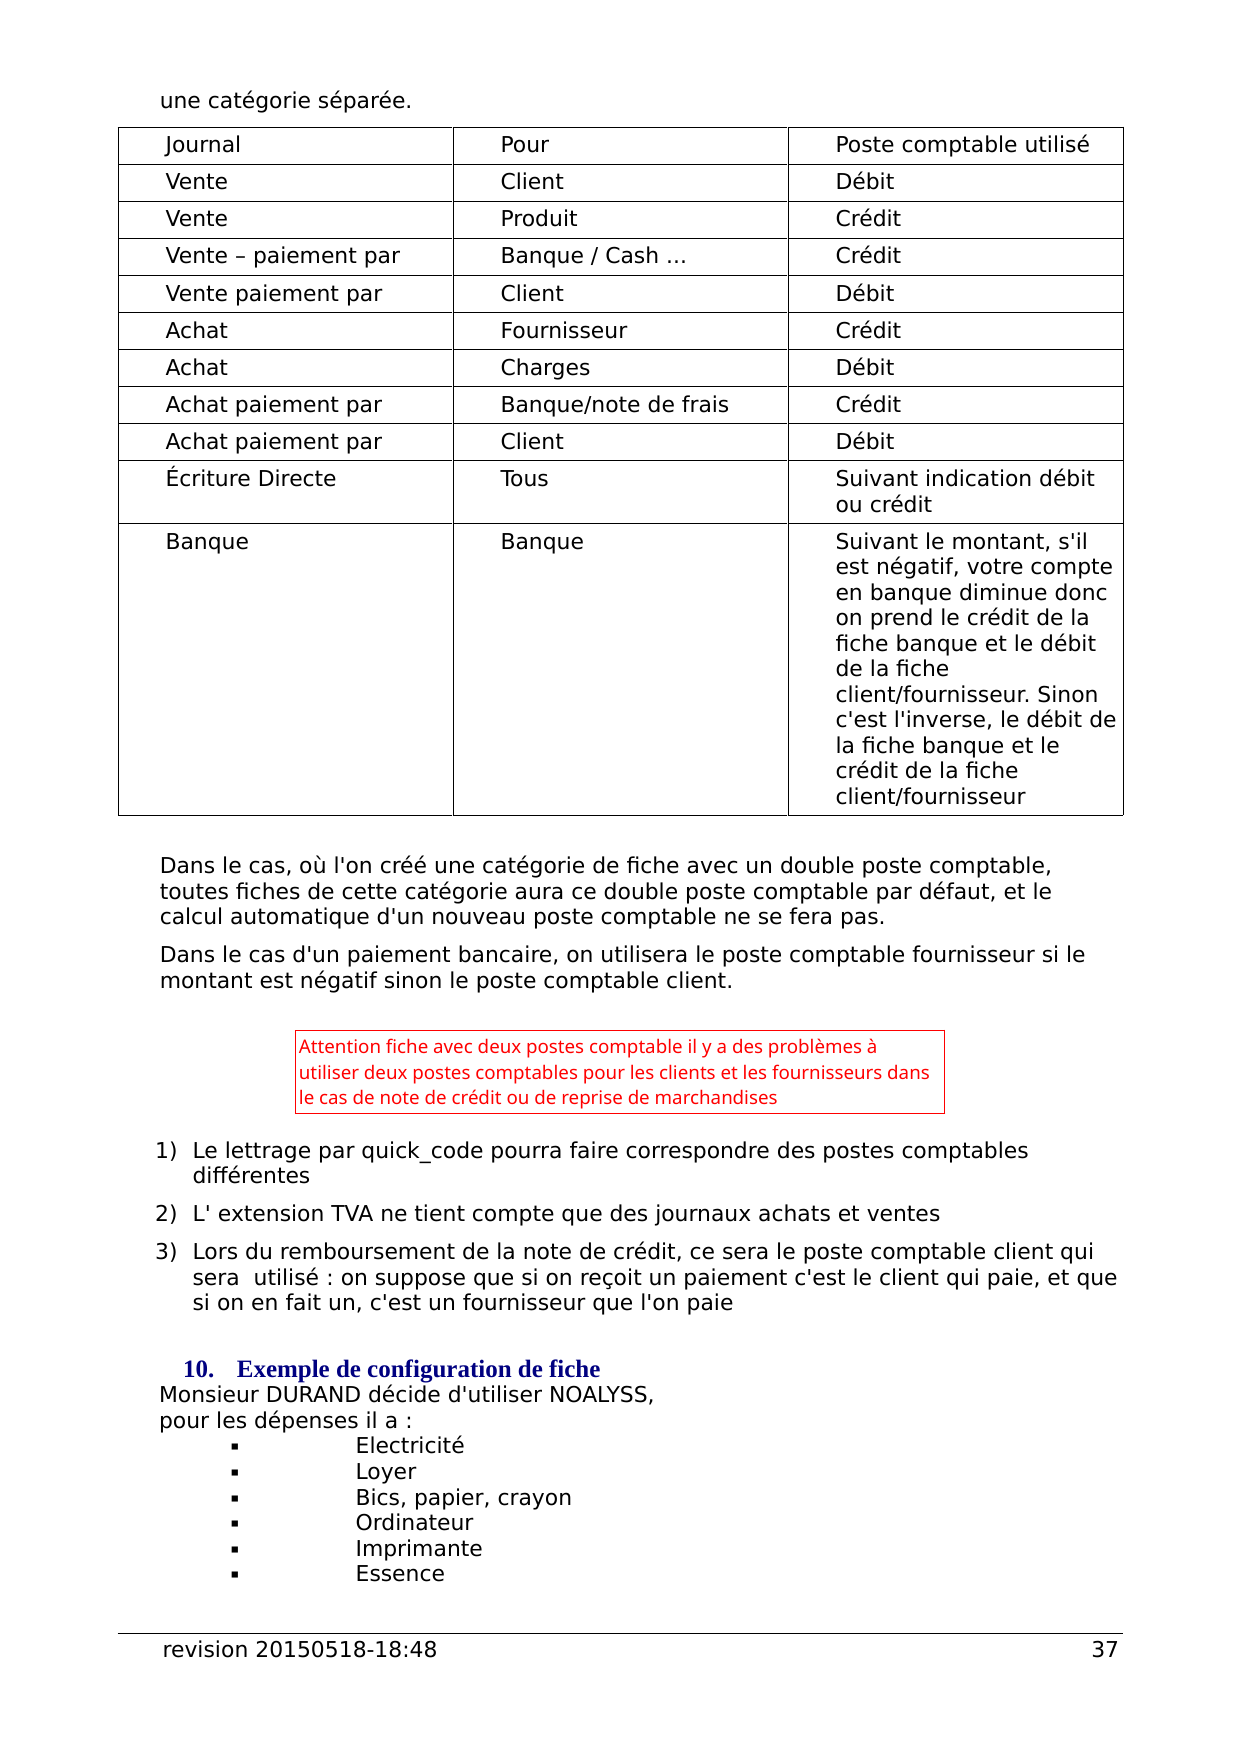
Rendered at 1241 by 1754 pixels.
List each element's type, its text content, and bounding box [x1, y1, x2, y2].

table_cell Suivant le montant, s'il est négatif, votre compte en banque diminue donc on prend le crédit de la fiche banque et le débit de la fiche client/fournisseur. Sinon c'est l'inverse, le débit de la fiche banque et le crédit de la fiche client/fournisseur [789, 524, 1123, 815]
subtitle Exemple de configuration de fiche [177, 1354, 1123, 1383]
table_cell Débit [789, 424, 1123, 460]
table_cell Crédit [789, 387, 1123, 423]
table_cell Écriture Directe [119, 461, 452, 523]
list Essence [228, 1561, 1123, 1587]
table_cell Achat paiement par [119, 387, 452, 423]
table_cell Crédit [789, 202, 1123, 238]
list Loyer [228, 1459, 1123, 1485]
table_cell Achat [119, 350, 452, 386]
table_cell Client [454, 424, 787, 460]
table_header Poste comptable utilisé [789, 128, 1123, 164]
table_header Journal [119, 128, 452, 164]
text Monsieur DURAND décide d'utiliser NOALYSS, [159, 1383, 1123, 1408]
list Imprimante [228, 1536, 1123, 1561]
table_cell Fournisseur [454, 313, 787, 349]
list Lors du remboursement de la note de crédit, ce sera le poste comptable client qui sera utilisé : on suppose que si on reçoit un paiement c'est le client qui paie, et que si on en fait un, c'est un fournisseur que l'on paie [155, 1239, 1123, 1316]
table_cell Débit [789, 350, 1123, 386]
list Bics, papier, crayon [228, 1485, 1123, 1510]
table_cell Charges [454, 350, 787, 386]
text Dans le cas d'un paiement bancaire, on utilisera le poste comptable fournisseur si le montant est négatif sinon le poste comptable client. [159, 942, 1123, 993]
text Dans le cas, où l'on créé une catégorie de fiche avec un double poste comptable, toutes fiches de cette catégorie aura ce double poste comptable par défaut, et le calcul automatique d'un nouveau poste comptable ne se fera pas. [159, 853, 1123, 930]
table_cell Achat paiement par [119, 424, 452, 460]
list Electricité [228, 1434, 1123, 1459]
table_header Pour [454, 128, 787, 164]
text pour les dépenses il a : [159, 1408, 1123, 1434]
text Attention fiche avec deux postes comptable il y a des problèmes à utiliser deux postes comptables pour les clients et les fournisseurs dans le cas de note de crédit ou de reprise de marchandises [296, 1031, 944, 1113]
table_cell Vente paiement par [119, 276, 452, 312]
table_cell Crédit [789, 239, 1123, 275]
table_cell Banque [119, 524, 452, 815]
table_cell Vente [119, 202, 452, 238]
table_cell Débit [789, 165, 1123, 201]
table_cell Produit [454, 202, 787, 238]
table_cell Suivant indication débit ou crédit [789, 461, 1123, 523]
table_cell Banque / Cash ... [454, 239, 787, 275]
table_cell Banque [454, 524, 787, 815]
table_cell Banque/note de frais [454, 387, 787, 423]
table_cell Vente [119, 165, 452, 201]
table_cell Crédit [789, 313, 1123, 349]
table_cell Client [454, 165, 787, 201]
table_cell Vente – paiement par [119, 239, 452, 275]
table_cell Client [454, 276, 787, 312]
table_cell Achat [119, 313, 452, 349]
list Le lettrage par quick_code pourra faire correspondre des postes comptables différentes [155, 1138, 1123, 1189]
text une catégorie séparée. [159, 88, 1123, 114]
list L' extension TVA ne tient compte que des journaux achats et ventes [155, 1201, 1123, 1227]
table_cell Tous [454, 461, 787, 523]
list Ordinateur [228, 1510, 1123, 1536]
table_cell Débit [789, 276, 1123, 312]
